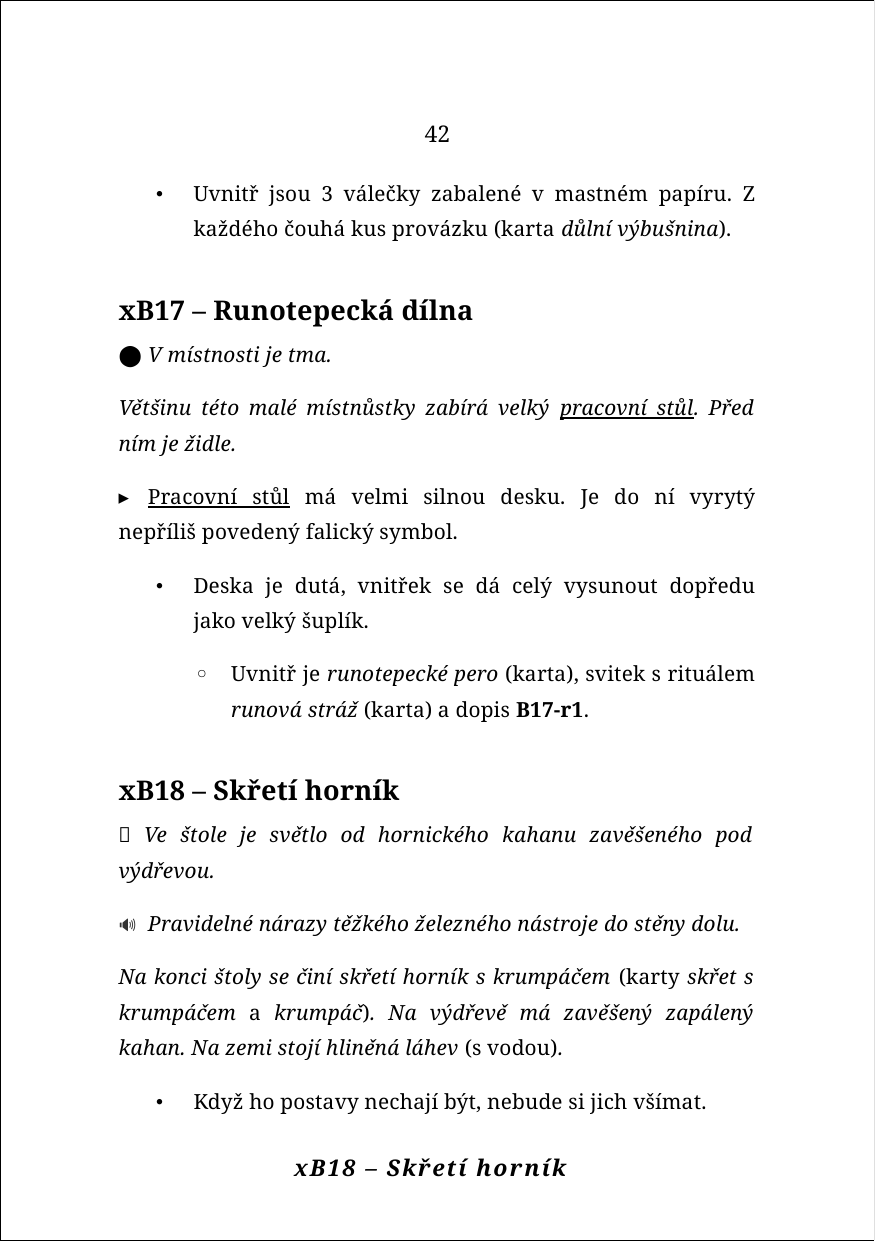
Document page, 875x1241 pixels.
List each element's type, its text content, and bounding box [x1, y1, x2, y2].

subtitle xB17 – Runotepecká dílna [118, 291, 756, 328]
text 💡 Ve štole je světlo od hornického kahanu zavěšeného pod výdřevou. [118, 821, 756, 884]
text ⬤ V místnosti je tma. [118, 340, 756, 368]
list Deska je dutá, vnitřek se dá celý vysunout dopředu jako velký šuplík. [156, 571, 756, 635]
text Na konci štoly se činí skřetí horník s krumpáčem (karty skřet s krumpáčem a krumpáč). Na výdřevě má zavěšený zapálený kahan. Na zemi stojí hliněná láhev (s vodou). [118, 962, 756, 1062]
list Uvnitř jsou 3 válečky zabalené v mastném papíru. Z každého čouhá kus provázku (karta důlní výbušnina). [156, 179, 756, 243]
text ▸ Pracovní stůl má velmi silnou desku. Je do ní vyrytý nepříliš povedený falický symbol. [118, 482, 756, 546]
list Když ho postavy nechají být, nebude si jich všímat. [156, 1087, 756, 1115]
list Uvnitř je runotepecké pero (karta), svitek s rituálem runová stráž (karta) a dopis B17-r1. [193, 659, 756, 723]
text Většinu této malé místnůstky zabírá velký pracovní stůl. Před ním je židle. [118, 393, 756, 457]
text 🔊 Pravidelné nárazy těžkého železného nástroje do stěny dolu. [118, 909, 756, 938]
subtitle xB18 – Skřetí horník [118, 772, 756, 809]
